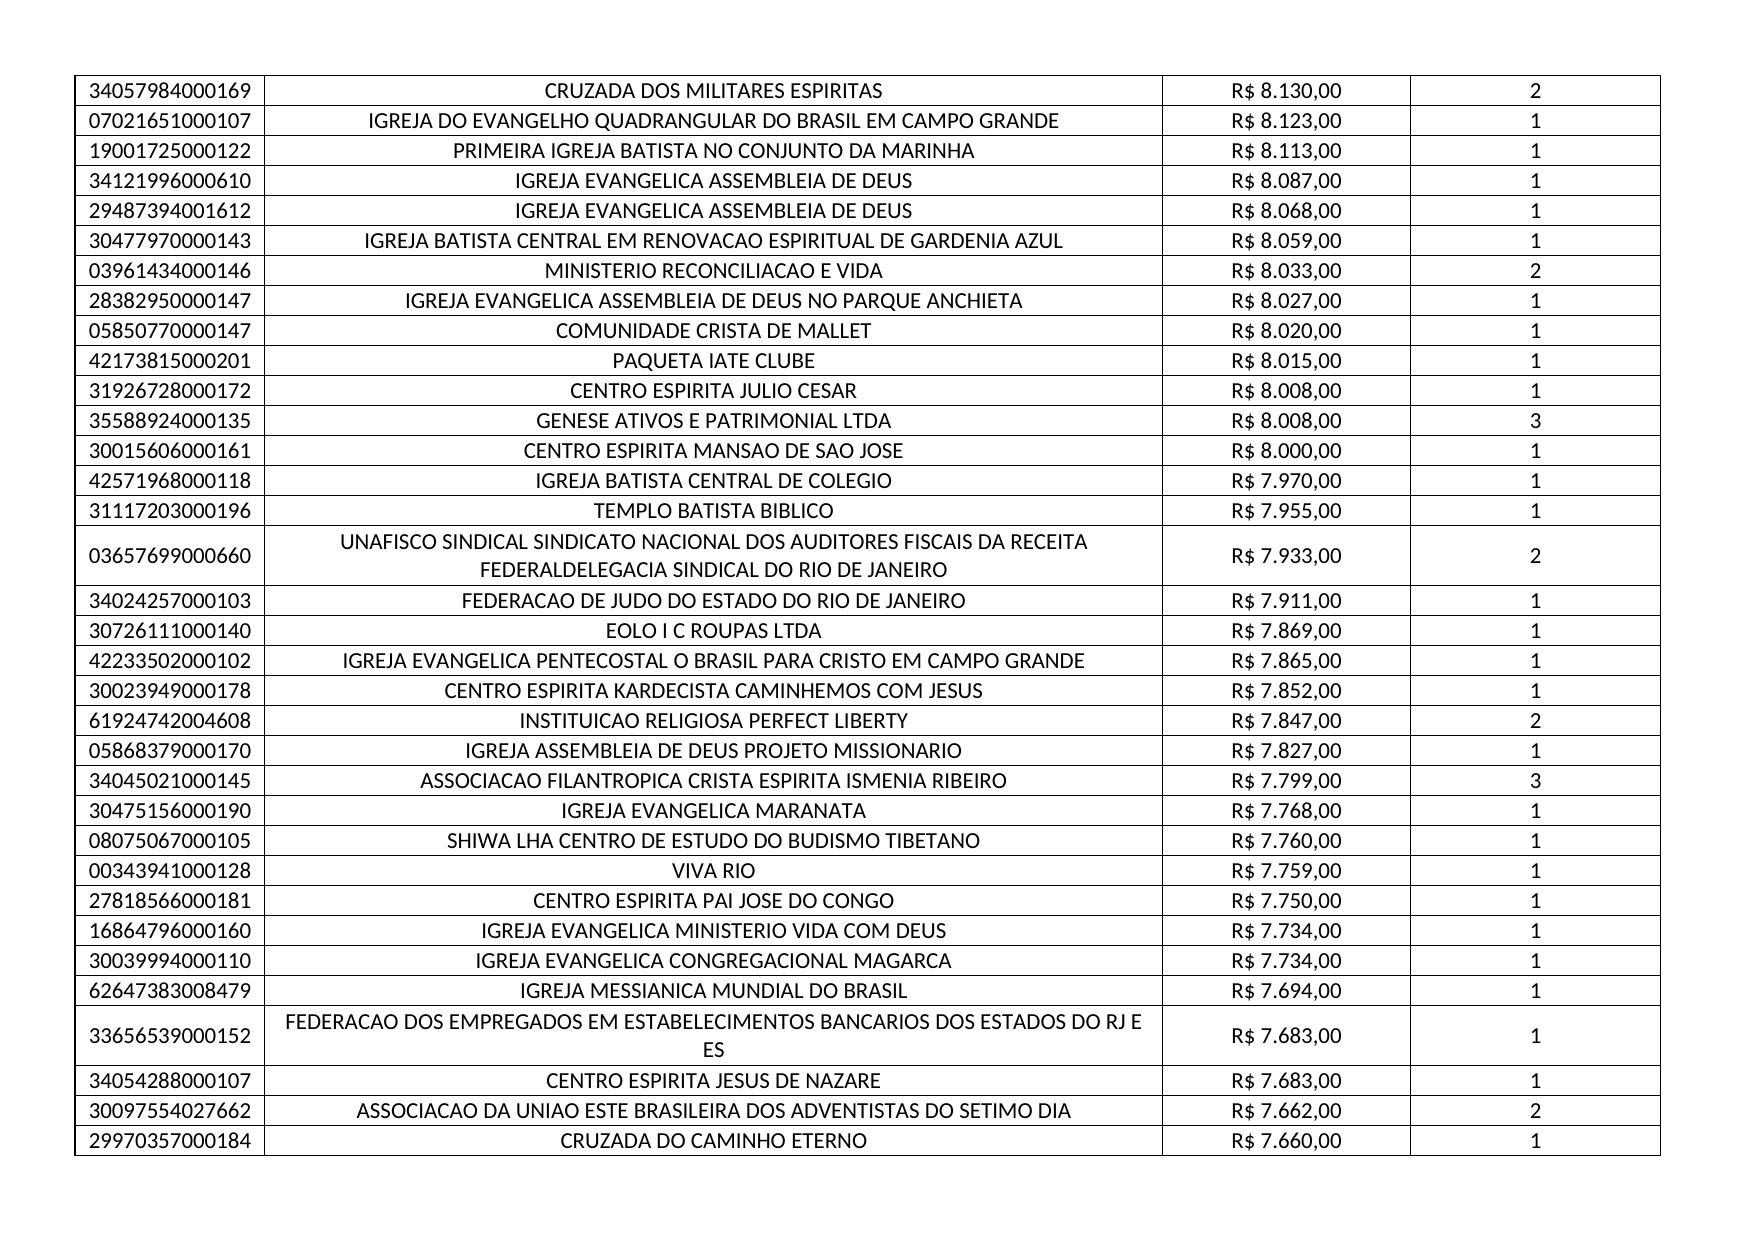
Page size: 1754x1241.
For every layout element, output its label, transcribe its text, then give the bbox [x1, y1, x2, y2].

table_cell 1 [1411, 676, 1660, 705]
table_cell R$ 8.027,00 [1163, 286, 1410, 315]
table_cell 27818566000181 [76, 886, 264, 915]
table_cell EOLO I C ROUPAS LTDA [265, 616, 1162, 645]
table_cell 42233502000102 [76, 646, 264, 675]
table_cell 1 [1411, 496, 1660, 525]
table_cell 03657699000660 [76, 526, 264, 585]
table_cell 1 [1411, 916, 1660, 945]
table_cell IGREJA DO EVANGELHO QUADRANGULAR DO BRASIL EM CAMPO GRANDE [265, 106, 1162, 135]
table_cell R$ 7.955,00 [1163, 496, 1410, 525]
table_cell 31926728000172 [76, 376, 264, 405]
table_cell 30726111000140 [76, 616, 264, 645]
table_cell 1 [1411, 346, 1660, 375]
table_cell R$ 8.033,00 [1163, 256, 1410, 285]
table_cell 1 [1411, 226, 1660, 255]
table_cell 07021651000107 [76, 106, 264, 135]
table_cell 30023949000178 [76, 676, 264, 705]
table_cell R$ 7.869,00 [1163, 616, 1410, 645]
table_cell R$ 7.660,00 [1163, 1126, 1410, 1155]
table_cell SHIWA LHA CENTRO DE ESTUDO DO BUDISMO TIBETANO [265, 826, 1162, 855]
table_cell 34045021000145 [76, 766, 264, 795]
table_cell 1 [1411, 376, 1660, 405]
table_cell 33656539000152 [76, 1006, 264, 1065]
table_cell 1 [1411, 286, 1660, 315]
table_cell 1 [1411, 946, 1660, 975]
table_cell IGREJA ASSEMBLEIA DE DEUS PROJETO MISSIONARIO [265, 736, 1162, 765]
table_cell 1 [1411, 796, 1660, 825]
table_cell 34054288000107 [76, 1066, 264, 1095]
table_cell R$ 7.760,00 [1163, 826, 1410, 855]
table_cell 05850770000147 [76, 316, 264, 345]
table_cell 28382950000147 [76, 286, 264, 315]
table_cell 29970357000184 [76, 1126, 264, 1155]
table_cell R$ 7.662,00 [1163, 1096, 1410, 1125]
table_cell 42571968000118 [76, 466, 264, 495]
table_cell 62647383008479 [76, 976, 264, 1005]
table_cell 19001725000122 [76, 136, 264, 165]
table_cell 00343941000128 [76, 856, 264, 885]
table_cell FEDERACAO DE JUDO DO ESTADO DO RIO DE JANEIRO [265, 586, 1162, 615]
table_cell CENTRO ESPIRITA KARDECISTA CAMINHEMOS COM JESUS [265, 676, 1162, 705]
table_cell 30097554027662 [76, 1096, 264, 1125]
table_cell 1 [1411, 886, 1660, 915]
table_cell 05868379000170 [76, 736, 264, 765]
table_cell 61924742004608 [76, 706, 264, 735]
table_cell R$ 7.750,00 [1163, 886, 1410, 915]
table_cell 08075067000105 [76, 826, 264, 855]
table_cell R$ 7.759,00 [1163, 856, 1410, 885]
table_cell IGREJA BATISTA CENTRAL EM RENOVACAO ESPIRITUAL DE GARDENIA AZUL [265, 226, 1162, 255]
table_cell R$ 7.970,00 [1163, 466, 1410, 495]
table_cell COMUNIDADE CRISTA DE MALLET [265, 316, 1162, 345]
table_cell CRUZADA DO CAMINHO ETERNO [265, 1126, 1162, 1155]
table_cell R$ 7.852,00 [1163, 676, 1410, 705]
table_cell 1 [1411, 736, 1660, 765]
table_cell IGREJA EVANGELICA ASSEMBLEIA DE DEUS [265, 166, 1162, 195]
table_cell R$ 8.008,00 [1163, 406, 1410, 435]
table_cell R$ 7.799,00 [1163, 766, 1410, 795]
table_cell R$ 8.130,00 [1163, 76, 1410, 105]
table_cell INSTITUICAO RELIGIOSA PERFECT LIBERTY [265, 706, 1162, 735]
table_cell IGREJA BATISTA CENTRAL DE COLEGIO [265, 466, 1162, 495]
table_cell 30475156000190 [76, 796, 264, 825]
table_cell UNAFISCO SINDICAL SINDICATO NACIONAL DOS AUDITORES FISCAIS DA RECEITA FEDERALDELEGACIA SINDICAL DO RIO DE JANEIRO [265, 526, 1162, 585]
table_cell 42173815000201 [76, 346, 264, 375]
table_cell 1 [1411, 826, 1660, 855]
table_cell TEMPLO BATISTA BIBLICO [265, 496, 1162, 525]
table_cell CENTRO ESPIRITA MANSAO DE SAO JOSE [265, 436, 1162, 465]
table_cell VIVA RIO [265, 856, 1162, 885]
table_cell 1 [1411, 1066, 1660, 1095]
table_cell 2 [1411, 1096, 1660, 1125]
table_cell 34057984000169 [76, 76, 264, 105]
table_cell 1 [1411, 196, 1660, 225]
table_cell 03961434000146 [76, 256, 264, 285]
table_cell R$ 8.113,00 [1163, 136, 1410, 165]
table_cell 1 [1411, 856, 1660, 885]
table_cell 1 [1411, 106, 1660, 135]
table_cell ASSOCIACAO FILANTROPICA CRISTA ESPIRITA ISMENIA RIBEIRO [265, 766, 1162, 795]
table_cell R$ 8.000,00 [1163, 436, 1410, 465]
table_cell 1 [1411, 616, 1660, 645]
table_cell CENTRO ESPIRITA JULIO CESAR [265, 376, 1162, 405]
table_cell 1 [1411, 1126, 1660, 1155]
table_cell PRIMEIRA IGREJA BATISTA NO CONJUNTO DA MARINHA [265, 136, 1162, 165]
table_cell IGREJA MESSIANICA MUNDIAL DO BRASIL [265, 976, 1162, 1005]
table_cell 1 [1411, 136, 1660, 165]
table_cell R$ 7.768,00 [1163, 796, 1410, 825]
table_cell R$ 7.734,00 [1163, 916, 1410, 945]
table_cell R$ 7.865,00 [1163, 646, 1410, 675]
table_cell R$ 8.087,00 [1163, 166, 1410, 195]
table_cell 1 [1411, 646, 1660, 675]
table_cell R$ 8.059,00 [1163, 226, 1410, 255]
table_cell 2 [1411, 526, 1660, 585]
table_cell 2 [1411, 256, 1660, 285]
table_cell 1 [1411, 166, 1660, 195]
table_cell 29487394001612 [76, 196, 264, 225]
table_cell IGREJA EVANGELICA MARANATA [265, 796, 1162, 825]
table_cell R$ 7.827,00 [1163, 736, 1410, 765]
table_cell R$ 8.068,00 [1163, 196, 1410, 225]
table_cell 30039994000110 [76, 946, 264, 975]
table_cell 1 [1411, 316, 1660, 345]
table_cell IGREJA EVANGELICA CONGREGACIONAL MAGARCA [265, 946, 1162, 975]
table_cell 35588924000135 [76, 406, 264, 435]
table_cell R$ 7.683,00 [1163, 1066, 1410, 1095]
table_cell R$ 8.008,00 [1163, 376, 1410, 405]
table_cell CENTRO ESPIRITA JESUS DE NAZARE [265, 1066, 1162, 1095]
table_cell CENTRO ESPIRITA PAI JOSE DO CONGO [265, 886, 1162, 915]
table_cell R$ 7.933,00 [1163, 526, 1410, 585]
table_cell R$ 8.015,00 [1163, 346, 1410, 375]
table_cell 16864796000160 [76, 916, 264, 945]
table_cell PAQUETA IATE CLUBE [265, 346, 1162, 375]
table_cell 34121996000610 [76, 166, 264, 195]
table_cell IGREJA EVANGELICA ASSEMBLEIA DE DEUS [265, 196, 1162, 225]
table_cell R$ 7.734,00 [1163, 946, 1410, 975]
table_cell ASSOCIACAO DA UNIAO ESTE BRASILEIRA DOS ADVENTISTAS DO SETIMO DIA [265, 1096, 1162, 1125]
table_cell FEDERACAO DOS EMPREGADOS EM ESTABELECIMENTOS BANCARIOS DOS ESTADOS DO RJ E ES [265, 1006, 1162, 1065]
table_cell GENESE ATIVOS E PATRIMONIAL LTDA [265, 406, 1162, 435]
table_cell R$ 7.911,00 [1163, 586, 1410, 615]
table_cell 30015606000161 [76, 436, 264, 465]
table_cell 3 [1411, 406, 1660, 435]
table_cell R$ 8.123,00 [1163, 106, 1410, 135]
table_cell 1 [1411, 436, 1660, 465]
table_cell R$ 7.694,00 [1163, 976, 1410, 1005]
table_cell CRUZADA DOS MILITARES ESPIRITAS [265, 76, 1162, 105]
table_cell IGREJA EVANGELICA MINISTERIO VIDA COM DEUS [265, 916, 1162, 945]
table_cell R$ 8.020,00 [1163, 316, 1410, 345]
table_cell 1 [1411, 1006, 1660, 1065]
table_cell R$ 7.683,00 [1163, 1006, 1410, 1065]
table_cell 3 [1411, 766, 1660, 795]
table_cell R$ 7.847,00 [1163, 706, 1410, 735]
table_cell 1 [1411, 586, 1660, 615]
table_cell MINISTERIO RECONCILIACAO E VIDA [265, 256, 1162, 285]
table_cell 30477970000143 [76, 226, 264, 255]
table_cell 2 [1411, 76, 1660, 105]
table_cell 1 [1411, 976, 1660, 1005]
table_cell 31117203000196 [76, 496, 264, 525]
table_cell 1 [1411, 466, 1660, 495]
table_cell IGREJA EVANGELICA PENTECOSTAL O BRASIL PARA CRISTO EM CAMPO GRANDE [265, 646, 1162, 675]
table_cell 2 [1411, 706, 1660, 735]
table_cell 34024257000103 [76, 586, 264, 615]
table_cell IGREJA EVANGELICA ASSEMBLEIA DE DEUS NO PARQUE ANCHIETA [265, 286, 1162, 315]
